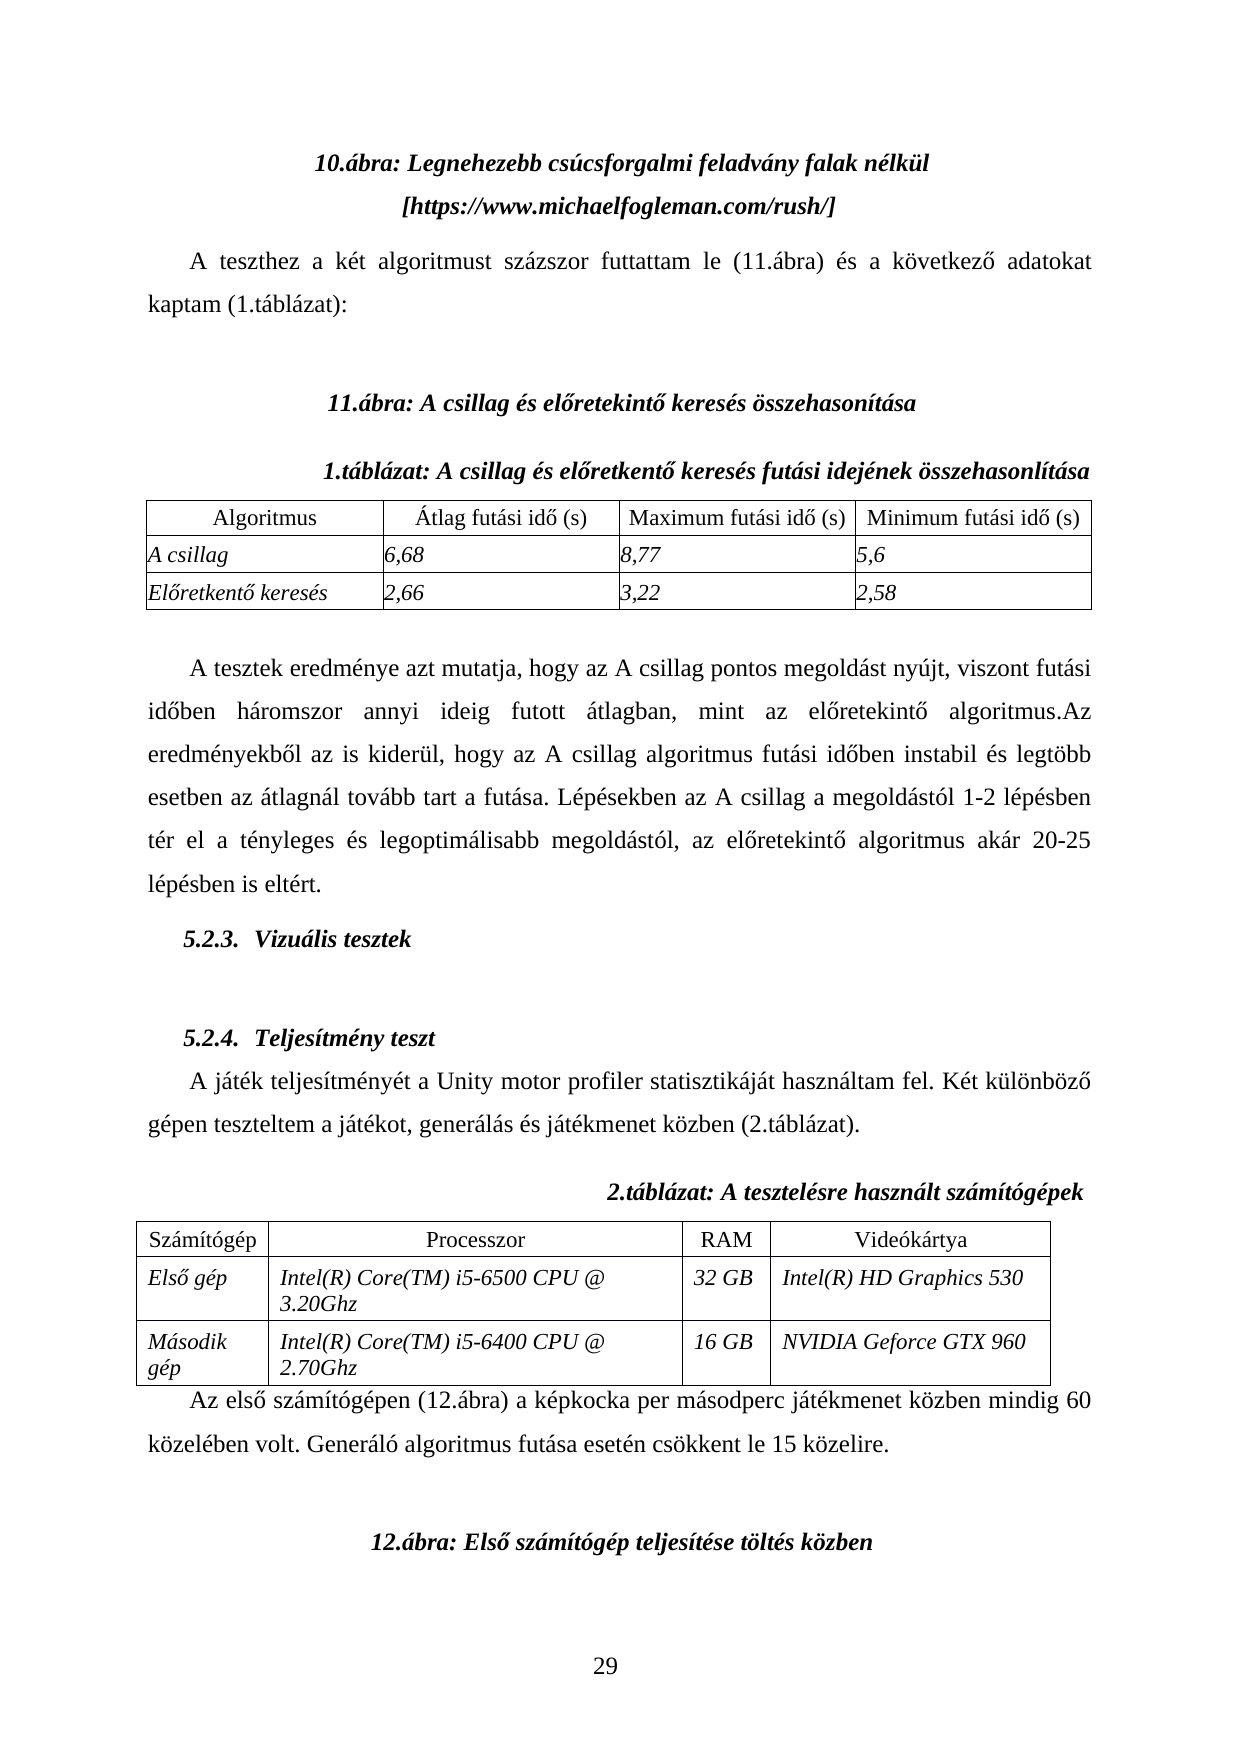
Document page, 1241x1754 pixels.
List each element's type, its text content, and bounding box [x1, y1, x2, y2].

table_cell 6,68 [384, 536, 619, 572]
text 1.táblázat: A csillag és előretkentő keresés futási idejének összehasonlítása [148, 456, 1092, 485]
table_cell 8,77 [620, 536, 855, 572]
table_cell 16 GB [683, 1321, 770, 1384]
table_cell Első gép [137, 1257, 268, 1320]
subtitle Vizuális tesztek [183, 924, 1092, 953]
table_cell 5,6 [856, 536, 1091, 572]
text 10.ábra: Legnehezebb csúcsforgalmi feladvány falak nélkül [https://www.michaelfogleman.com/rush/] [148, 148, 1092, 219]
table_cell 2,66 [384, 573, 619, 609]
table_cell 3,22 [620, 573, 855, 609]
table_cell Intel(R) Core(TM) i5-6400 CPU @ 2.70Ghz [269, 1321, 682, 1384]
table_cell Előretkentő keresés [147, 573, 383, 609]
text 11.ábra: A csillag és előretekintő keresés összehasonítása [148, 388, 1092, 417]
text 2.táblázat: A tesztelésre használt számítógépek [148, 1177, 1092, 1206]
text A teszthez a két algoritmust százszor futtattam le (11.ábra) és a következő adatokat kaptam (1.táblázat): [148, 246, 1092, 318]
table_cell Intel(R) Core(TM) i5-6500 CPU @ 3.20Ghz [269, 1257, 682, 1320]
table_cell Második gép [137, 1321, 268, 1384]
text A játék teljesítményét a Unity motor profiler statisztikáját használtam fel. Két különböző gépen teszteltem a játékot, generálás és játékmenet közben (2.táblázat). [148, 1066, 1092, 1138]
text Az első számítógépen (12.ábra) a képkocka per másodperc játékmenet közben mindig 60 közelében volt. Generáló algoritmus futása esetén csökkent le 15 közelire. [148, 1386, 1092, 1457]
table_header RAM [683, 1222, 770, 1256]
table_header Számítógép [137, 1222, 268, 1256]
table_cell Intel(R) HD Graphics 530 [771, 1257, 1050, 1320]
table_cell NVIDIA Geforce GTX 960 [771, 1321, 1050, 1384]
table_header Videókártya [771, 1222, 1050, 1256]
table_cell 32 GB [683, 1257, 770, 1320]
table_header Maximum futási idő (s) [620, 501, 855, 535]
subtitle Teljesítmény teszt [183, 1023, 1092, 1052]
text 12.ábra: Első számítógép teljesítése töltés közben [148, 1527, 1092, 1556]
table_header Átlag futási idő (s) [384, 501, 619, 535]
table_header Processzor [269, 1222, 682, 1256]
text A tesztek eredménye azt mutatja, hogy az A csillag pontos megoldást nyújt, viszont futási időben háromszor annyi ideig futott átlagban, mint az előretekintő algoritmus.Az eredményekből az is kiderül, hogy az A csillag algoritmus futási időben instabil és legtöbb esetben az átlagnál tovább tart a futása. Lépésekben az A csillag a megoldástól 1-2 lépésben tér el a tényleges és legoptimálisabb megoldástól, az előretekintő algoritmus akár 20-25 lépésben is eltért. [148, 653, 1092, 897]
table_header Minimum futási idő (s) [856, 501, 1091, 535]
table_cell 2,58 [856, 573, 1091, 609]
table_header Algoritmus [147, 501, 383, 535]
table_cell A csillag [147, 536, 383, 572]
